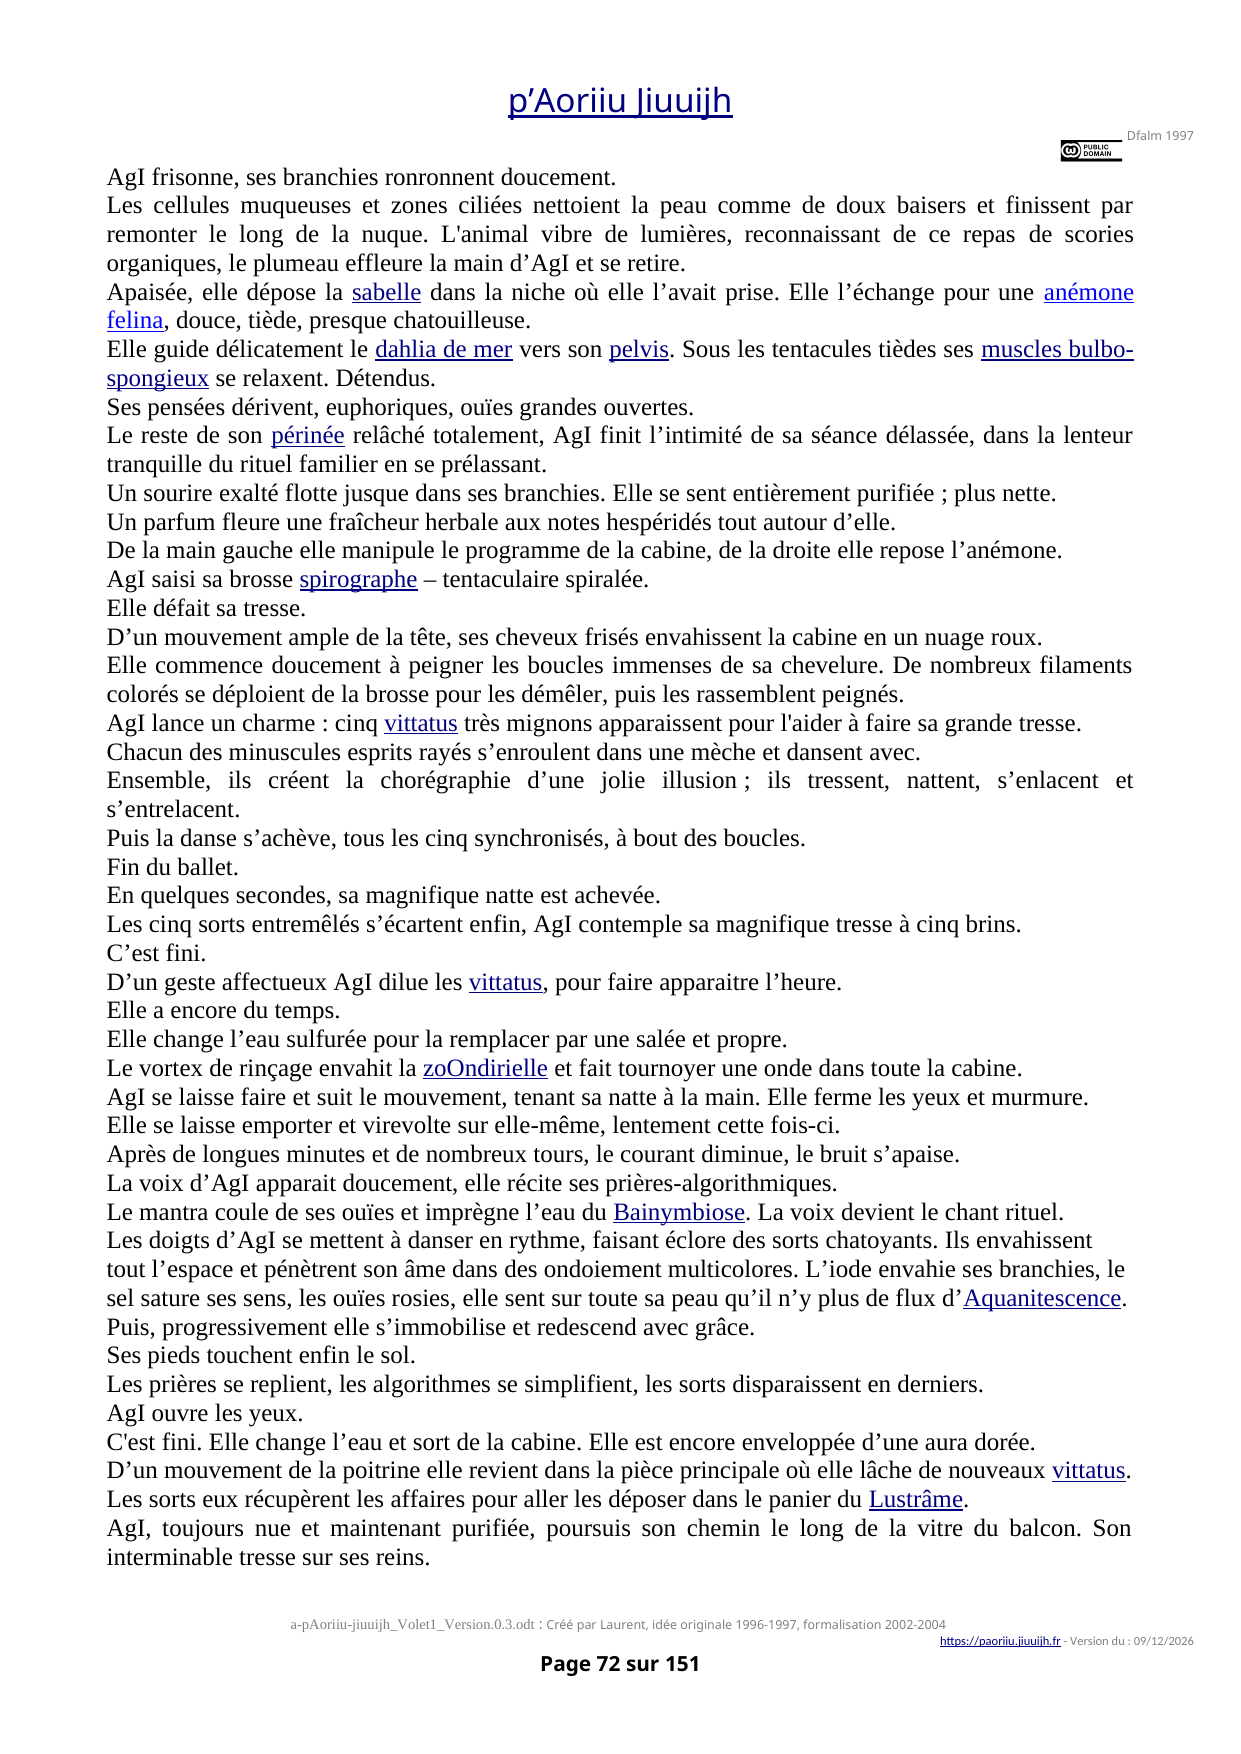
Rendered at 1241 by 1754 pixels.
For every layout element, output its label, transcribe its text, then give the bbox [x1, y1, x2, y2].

text Apaisée, elle dépose la sabelle dans la niche où elle l’avait prise. Elle l’échange pour une anémone felina, douce, tiède, presque chatouilleuse. [106, 277, 1134, 334]
text Elle défait sa tresse. [106, 593, 1134, 622]
text Ensemble, ils créent la chorégraphie d’une jolie illusion ; ils tressent, nattent, s’enlacent et s’entrelacent. [106, 766, 1134, 823]
text De la main gauche elle manipule le programme de la cabine, de la droite elle repose l’anémone. [106, 536, 1134, 564]
text Les doigts d’AgI se mettent à danser en rythme, faisant éclore des sorts chatoyants. Ils envahissent tout l’espace et pénètrent son âme dans des ondoiement multicolores. L’iode envahie ses branchies, le sel sature ses sens, les ouïes rosies, elle sent sur toute sa peau qu’il n’y plus de flux d’Aquanitescence. [106, 1226, 1134, 1312]
text Les cellules muqueuses et zones ciliées nettoient la peau comme de doux baisers et finissent par remonter le long de la nuque. L'animal vibre de lumières, reconnaissant de ce repas de scories organiques, le plumeau effleure la main d’AgI et se retire. [106, 191, 1134, 277]
text D’un geste affectueux AgI dilue les vittatus, pour faire apparaitre l’heure. [106, 967, 1134, 996]
text AgI lance un charme : cinq vittatus très mignons apparaissent pour l'aider à faire sa grande tresse. [106, 708, 1134, 737]
text Chacun des minuscules esprits rayés s’enroulent dans une mèche et dansent avec. [106, 737, 1134, 766]
text Puis, progressivement elle s’immobilise et redescend avec grâce. [106, 1312, 1134, 1341]
text Puis la danse s’achève, tous les cinq synchronisés, à bout des boucles. [106, 823, 1134, 852]
text Les prières se replient, les algorithmes se simplifient, les sorts disparaissent en derniers. [106, 1369, 1134, 1398]
text Elle change l’eau sulfurée pour la remplacer par une salée et propre. [106, 1024, 1134, 1053]
text AgI saisi sa brosse spirographe – tentaculaire spiralée. [106, 564, 1134, 593]
text Un parfum fleure une fraîcheur herbale aux notes hespéridés tout autour d’elle. [106, 507, 1134, 536]
text Elle commence doucement à peigner les boucles immenses de sa chevelure. De nombreux filaments colorés se déploient de la brosse pour les démêler, puis les rassemblent peignés. [106, 651, 1134, 708]
text Elle guide délicatement le dahlia de mer vers son pelvis. Sous les tentacules tièdes ses muscles bulbo-spongieux se relaxent. Détendus. [106, 334, 1134, 392]
text La voix d’AgI apparait doucement, elle récite ses prières-algorithmiques. [106, 1168, 1134, 1197]
text Le mantra coule de ses ouïes et imprègne l’eau du Bainymbiose. La voix devient le chant rituel. [106, 1197, 1134, 1226]
text AgI ouvre les yeux. [106, 1398, 1134, 1427]
text Ses pensées dérivent, euphoriques, ouïes grandes ouvertes. [106, 392, 1134, 421]
text AgI frisonne, ses branchies ronronnent doucement. [106, 162, 1134, 191]
text Un sourire exalté flotte jusque dans ses branchies. Elle se sent entièrement purifiée ; plus nette. [106, 478, 1134, 507]
text Le reste de son périnée relâché totalement, AgI finit l’intimité de sa séance délassée, dans la lenteur tranquille du rituel familier en se prélassant. [106, 421, 1134, 478]
text C’est fini. [106, 938, 1134, 967]
text Elle a encore du temps. [106, 996, 1134, 1024]
text Les sorts eux récupèrent les affaires pour aller les déposer dans le panier du Lustrâme. [106, 1484, 1134, 1513]
text Ses pieds touchent enfin le sol. [106, 1341, 1134, 1369]
text D’un mouvement ample de la tête, ses cheveux frisés envahissent la cabine en un nuage roux. [106, 622, 1134, 651]
text Après de longues minutes et de nombreux tours, le courant diminue, le bruit s’apaise. [106, 1139, 1134, 1168]
text AgI, toujours nue et maintenant purifiée, poursuis son chemin le long de la vitre du balcon. Son interminable tresse sur ses reins. [106, 1513, 1134, 1571]
text D’un mouvement de la poitrine elle revient dans la pièce principale où elle lâche de nouveaux vittatus. [106, 1456, 1134, 1484]
text Les cinq sorts entremêlés s’écartent enfin, AgI contemple sa magnifique tresse à cinq brins. [106, 909, 1134, 938]
text En quelques secondes, sa magnifique natte est achevée. [106, 881, 1134, 909]
text Le vortex de rinçage envahit la zoOndirielle et fait tournoyer une onde dans toute la cabine. [106, 1053, 1134, 1082]
text Fin du ballet. [106, 852, 1134, 881]
text AgI se laisse faire et suit le mouvement, tenant sa natte à la main. Elle ferme les yeux et murmure. [106, 1082, 1134, 1111]
text Elle se laisse emporter et virevolte sur elle-même, lentement cette fois-ci. [106, 1111, 1134, 1139]
text C'est fini. Elle change l’eau et sort de la cabine. Elle est encore enveloppée d’une aura dorée. [106, 1427, 1134, 1456]
